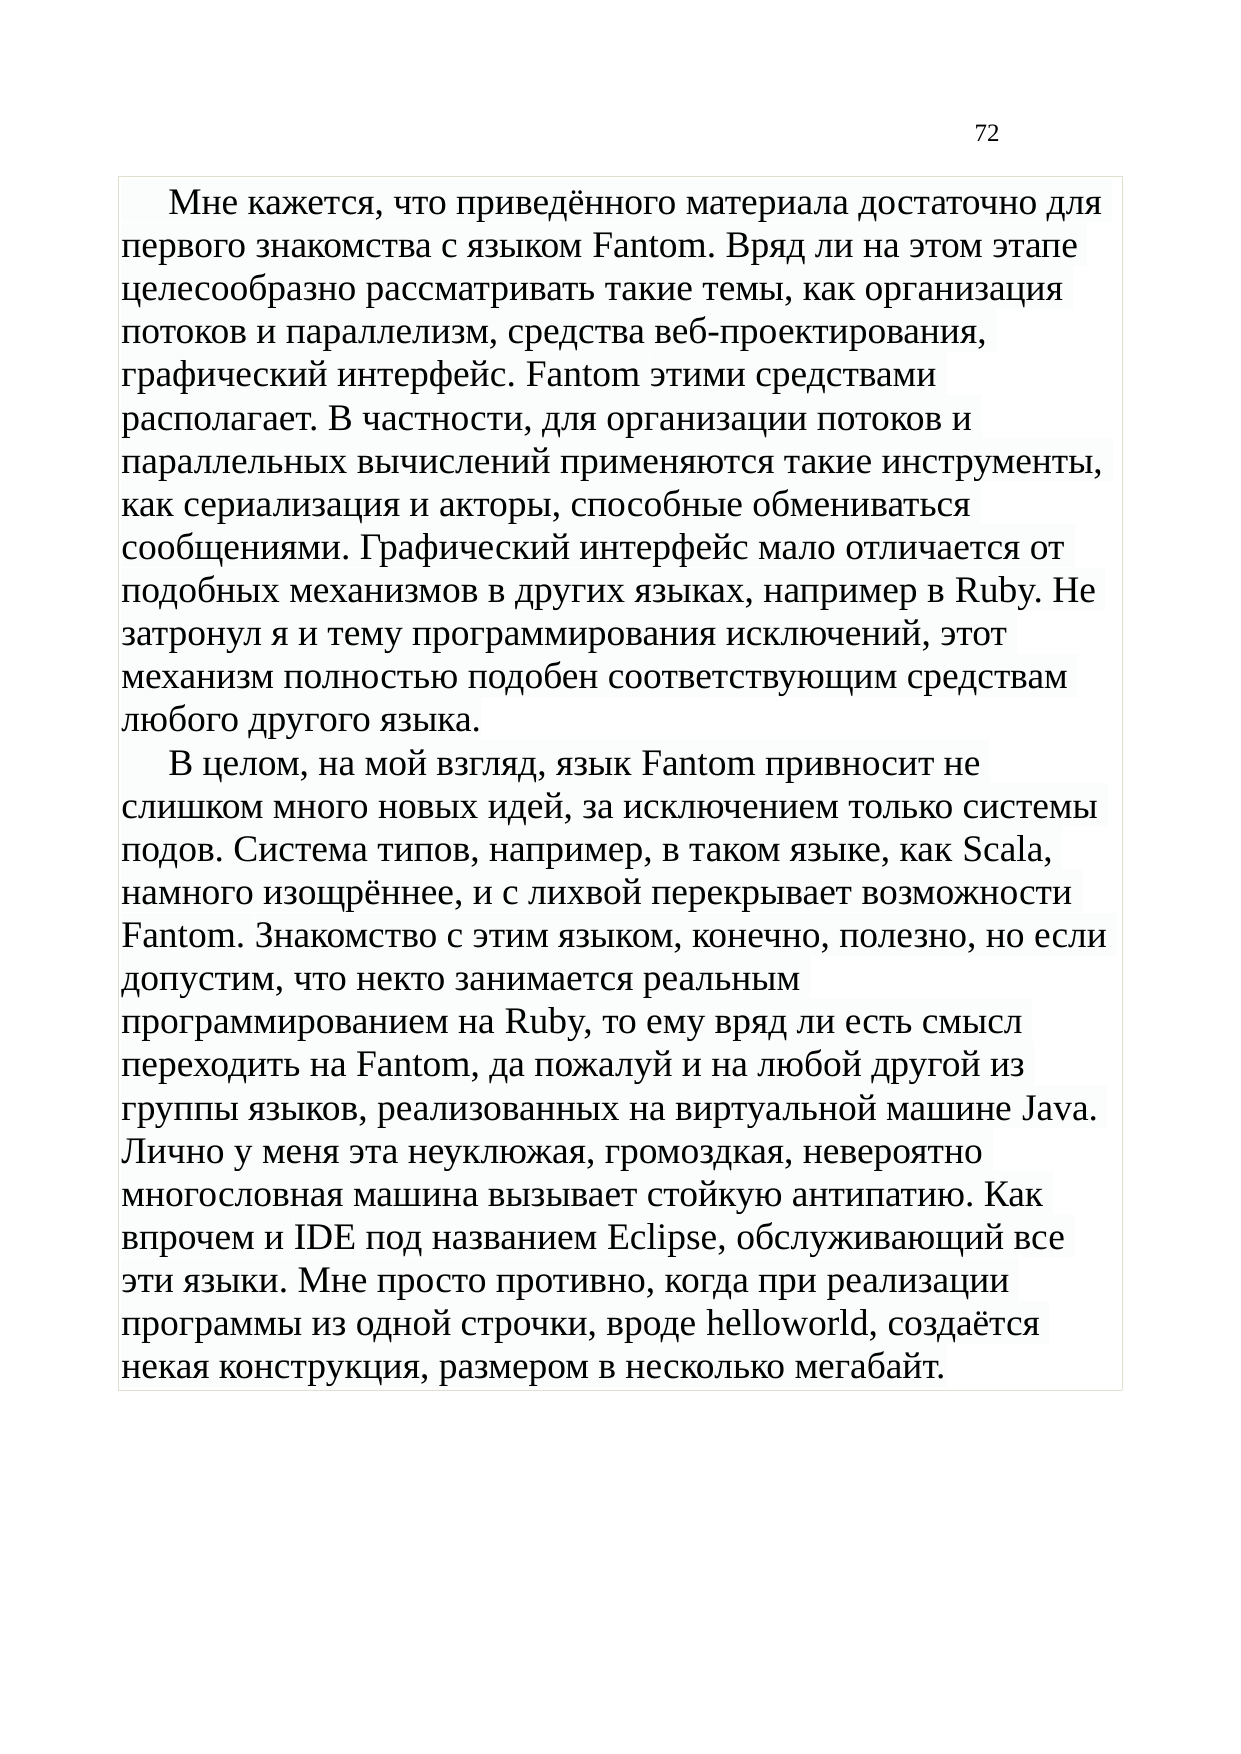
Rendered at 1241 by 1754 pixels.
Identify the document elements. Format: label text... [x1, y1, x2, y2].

text В целом, на мой взгляд, язык Fantom привносит не слишком много новых идей, за исключением только системы подов. Система типов, например, в таком языке, как Scala, намного изощрённее, и с лихвой перекрывает возможности Fantom. Знакомство с этим языком, конечно, полезно, но если допустим, что некто занимается реальным программированием на Ruby, то ему вряд ли есть смысл переходить на Fantom, да пожалуй и на любой другой из группы языков, реализованных на виртуальной машине Java. Лично у меня эта неуклюжая, громоздкая, невероятно многословная машина вызывает стойкую антипатию. Как впрочем и IDE под названием Eclipse, обслуживающий все эти языки. Мне просто противно, когда при реализации программы из одной строчки, вроде helloworld, создаётся некая конструкция, размером в несколько мегабайт. [119, 737, 1122, 1390]
text Мне кажется, что приведённого материала достаточно для первого знакомства с языком Fantom. Вряд ли на этом этапе целесообразно рассматривать такие темы, как организация потоков и параллелизм, средства веб-проектирования, графический интерфейс. Fantom этими средствами располагает. В частности, для организации потоков и параллельных вычислений применяются такие инструменты, как сериализация и акторы, способные обмениваться сообщениями. Графический интерфейс мало отличается от подобных механизмов в других языках, например в Ruby. Не затронул я и тему программирования исключений, этот механизм полностью подобен соответствующим средствам любого другого языка. [119, 177, 1122, 737]
